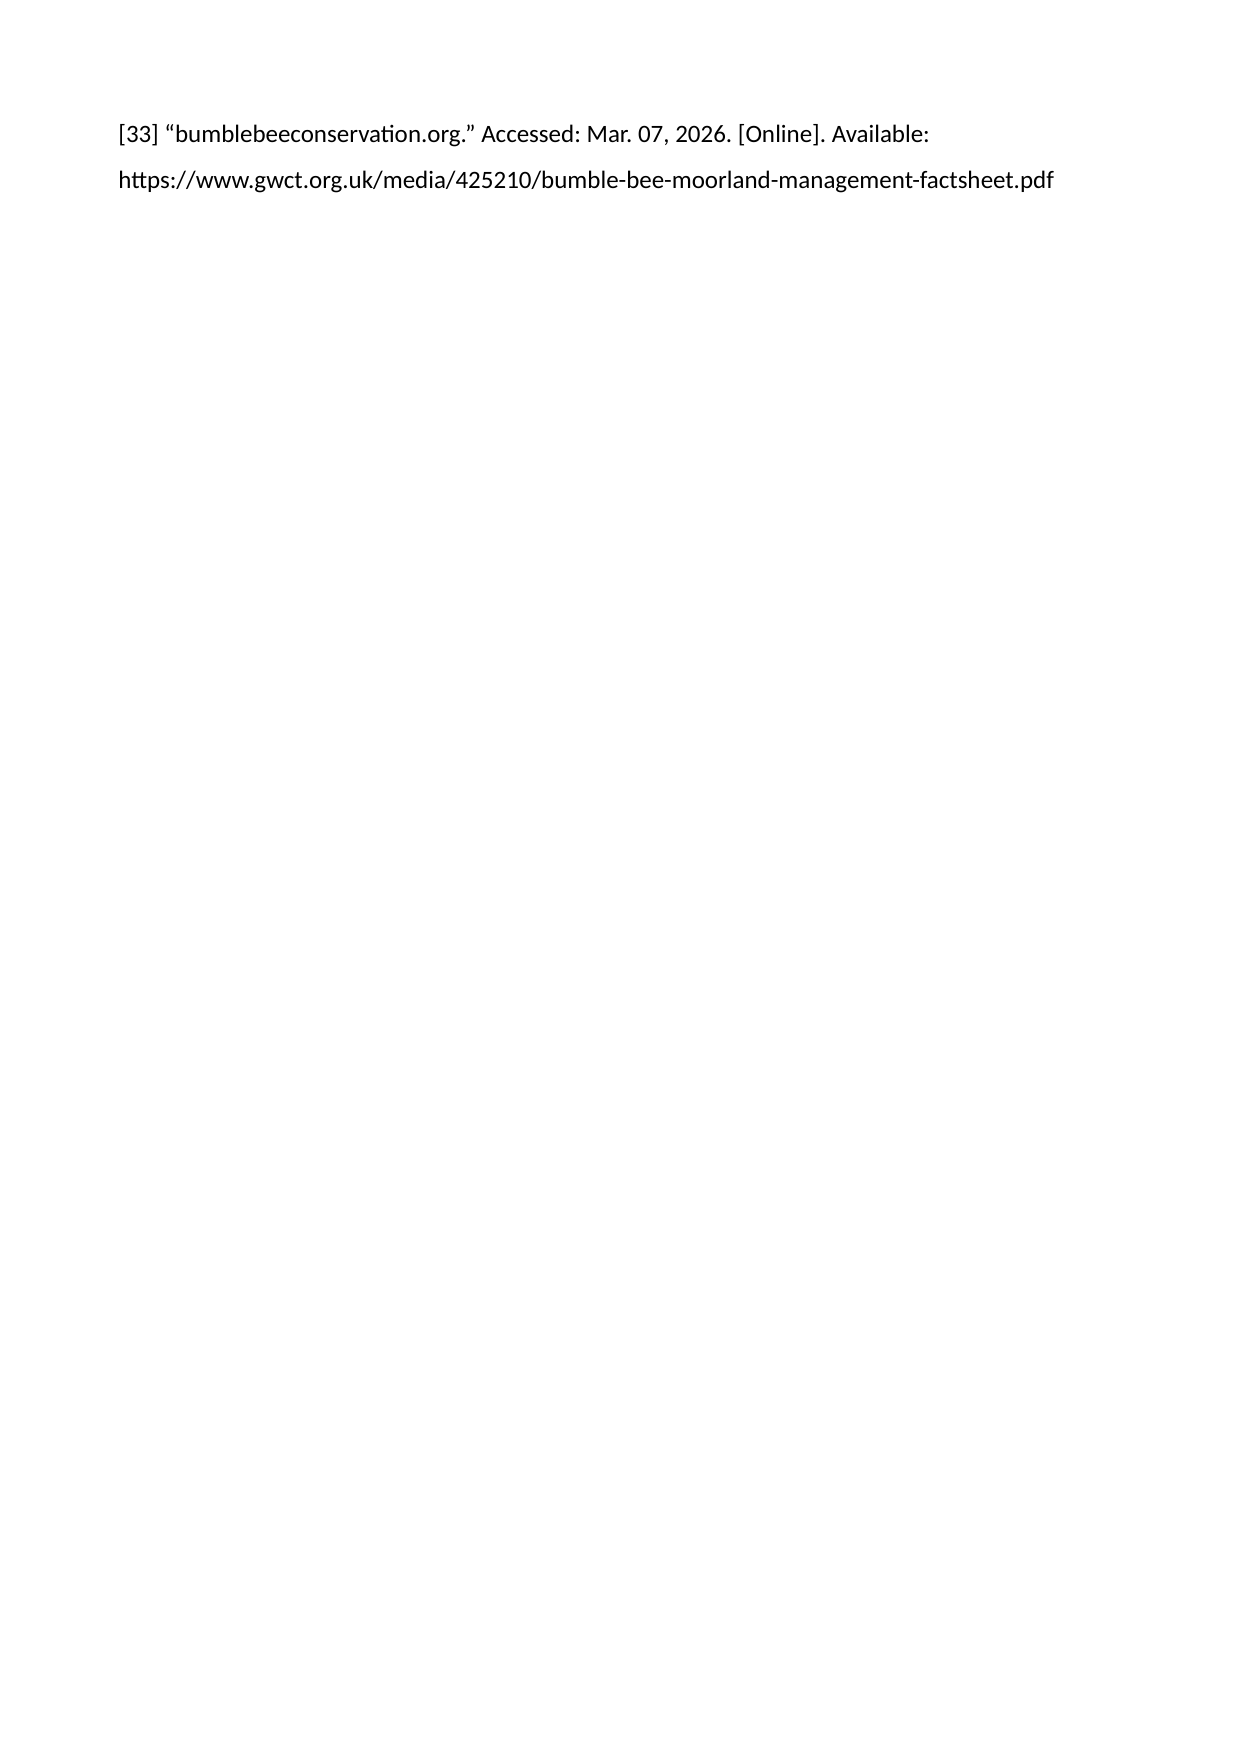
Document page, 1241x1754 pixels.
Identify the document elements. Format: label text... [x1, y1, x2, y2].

text [33] “bumblebeeconservation.org.” Accessed: Mar. 07, 2026. [Online]. Available: https://www.gwct.org.uk/media/425210/bumble-bee-moorland-management-factsheet.pdf [118, 118, 1122, 194]
